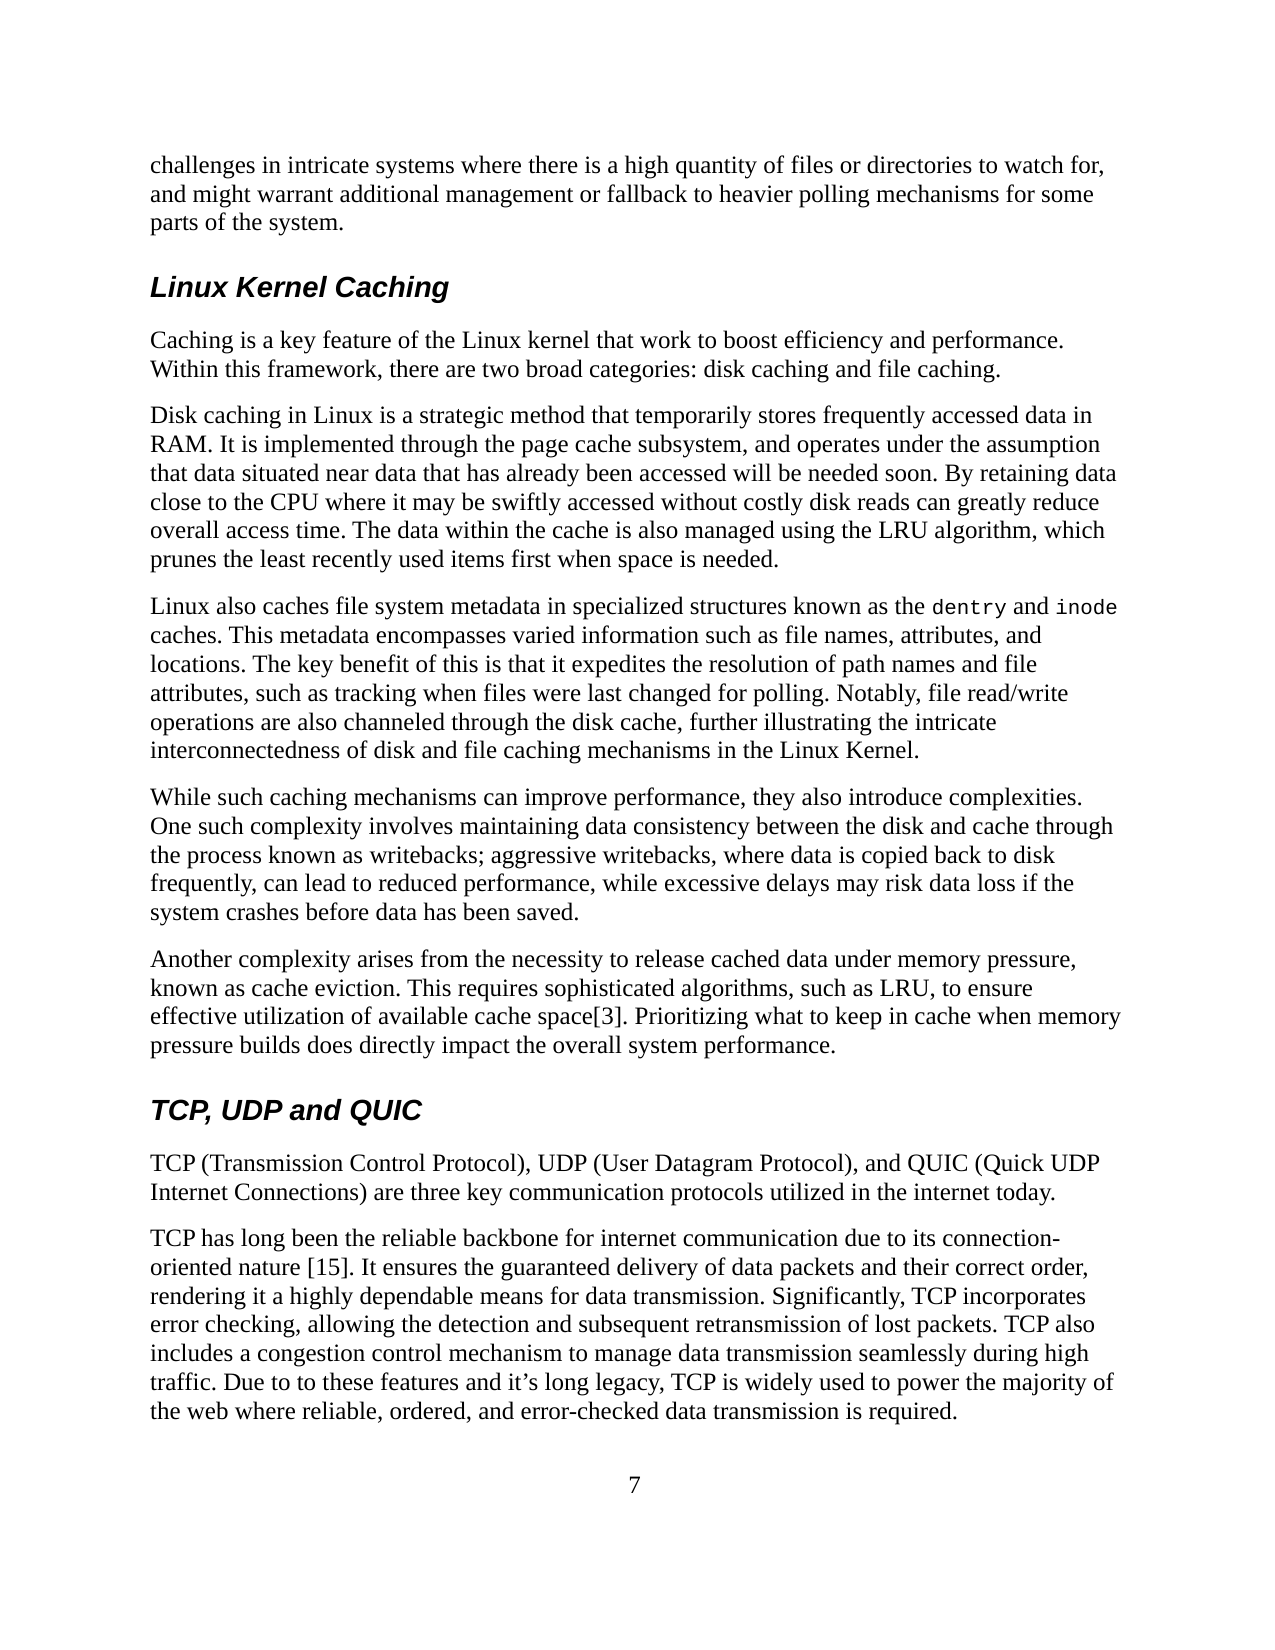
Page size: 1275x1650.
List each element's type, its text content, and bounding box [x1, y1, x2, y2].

text Another complexity arises from the necessity to release cached data under memory pressure, known as cache eviction. This requires sophisticated algorithms, such as LRU, to ensure effective utilization of available cache space[3]. Prioritizing what to keep in cache when memory pressure builds does directly impact the overall system performance. [150, 944, 1125, 1059]
subtitle Linux Kernel Caching [150, 270, 1125, 304]
text TCP has long been the reliable backbone for internet communication due to its connection-oriented nature [15]. It ensures the guaranteed delivery of data packets and their correct order, rendering it a highly dependable means for data transmission. Significantly, TCP incorporates error checking, allowing the detection and subsequent retransmission of lost packets. TCP also includes a congestion control mechanism to manage data transmission seamlessly during high traffic. Due to to these features and it’s long legacy, TCP is widely used to power the majority of the web where reliable, ordered, and error-checked data transmission is required. [150, 1223, 1125, 1424]
text Caching is a key feature of the Linux kernel that work to boost efficiency and performance. Within this framework, there are two broad categories: disk caching and file caching. [150, 325, 1125, 383]
text Linux also caches file system metadata in specialized structures known as the dentry and inode caches. This metadata encompasses varied information such as file names, attributes, and locations. The key benefit of this is that it expedites the resolution of path names and file attributes, such as tracking when files were last changed for polling. Notably, file read/write operations are also channeled through the disk cache, further illustrating the intricate interconnectedness of disk and file caching mechanisms in the Linux Kernel. [150, 591, 1125, 764]
text While such caching mechanisms can improve performance, they also introduce complexities. One such complexity involves maintaining data consistency between the disk and cache through the process known as writebacks; aggressive writebacks, where data is copied back to disk frequently, can lead to reduced performance, while excessive delays may risk data loss if the system crashes before data has been saved. [150, 782, 1125, 926]
subtitle TCP, UDP and QUIC [150, 1093, 1125, 1126]
text challenges in intricate systems where there is a high quantity of files or directories to watch for, and might warrant additional management or fallback to heavier polling mechanisms for some parts of the system. [150, 150, 1125, 236]
text TCP (Transmission Control Protocol), UDP (User Datagram Protocol), and QUIC (Quick UDP Internet Connections) are three key communication protocols utilized in the internet today. [150, 1148, 1125, 1205]
text Disk caching in Linux is a strategic method that temporarily stores frequently accessed data in RAM. It is implemented through the page cache subsystem, and operates under the assumption that data situated near data that has already been accessed will be needed soon. By retaining data close to the CPU where it may be swiftly accessed without costly disk reads can greatly reduce overall access time. The data within the cache is also managed using the LRU algorithm, which prunes the least recently used items first when space is needed. [150, 401, 1125, 573]
